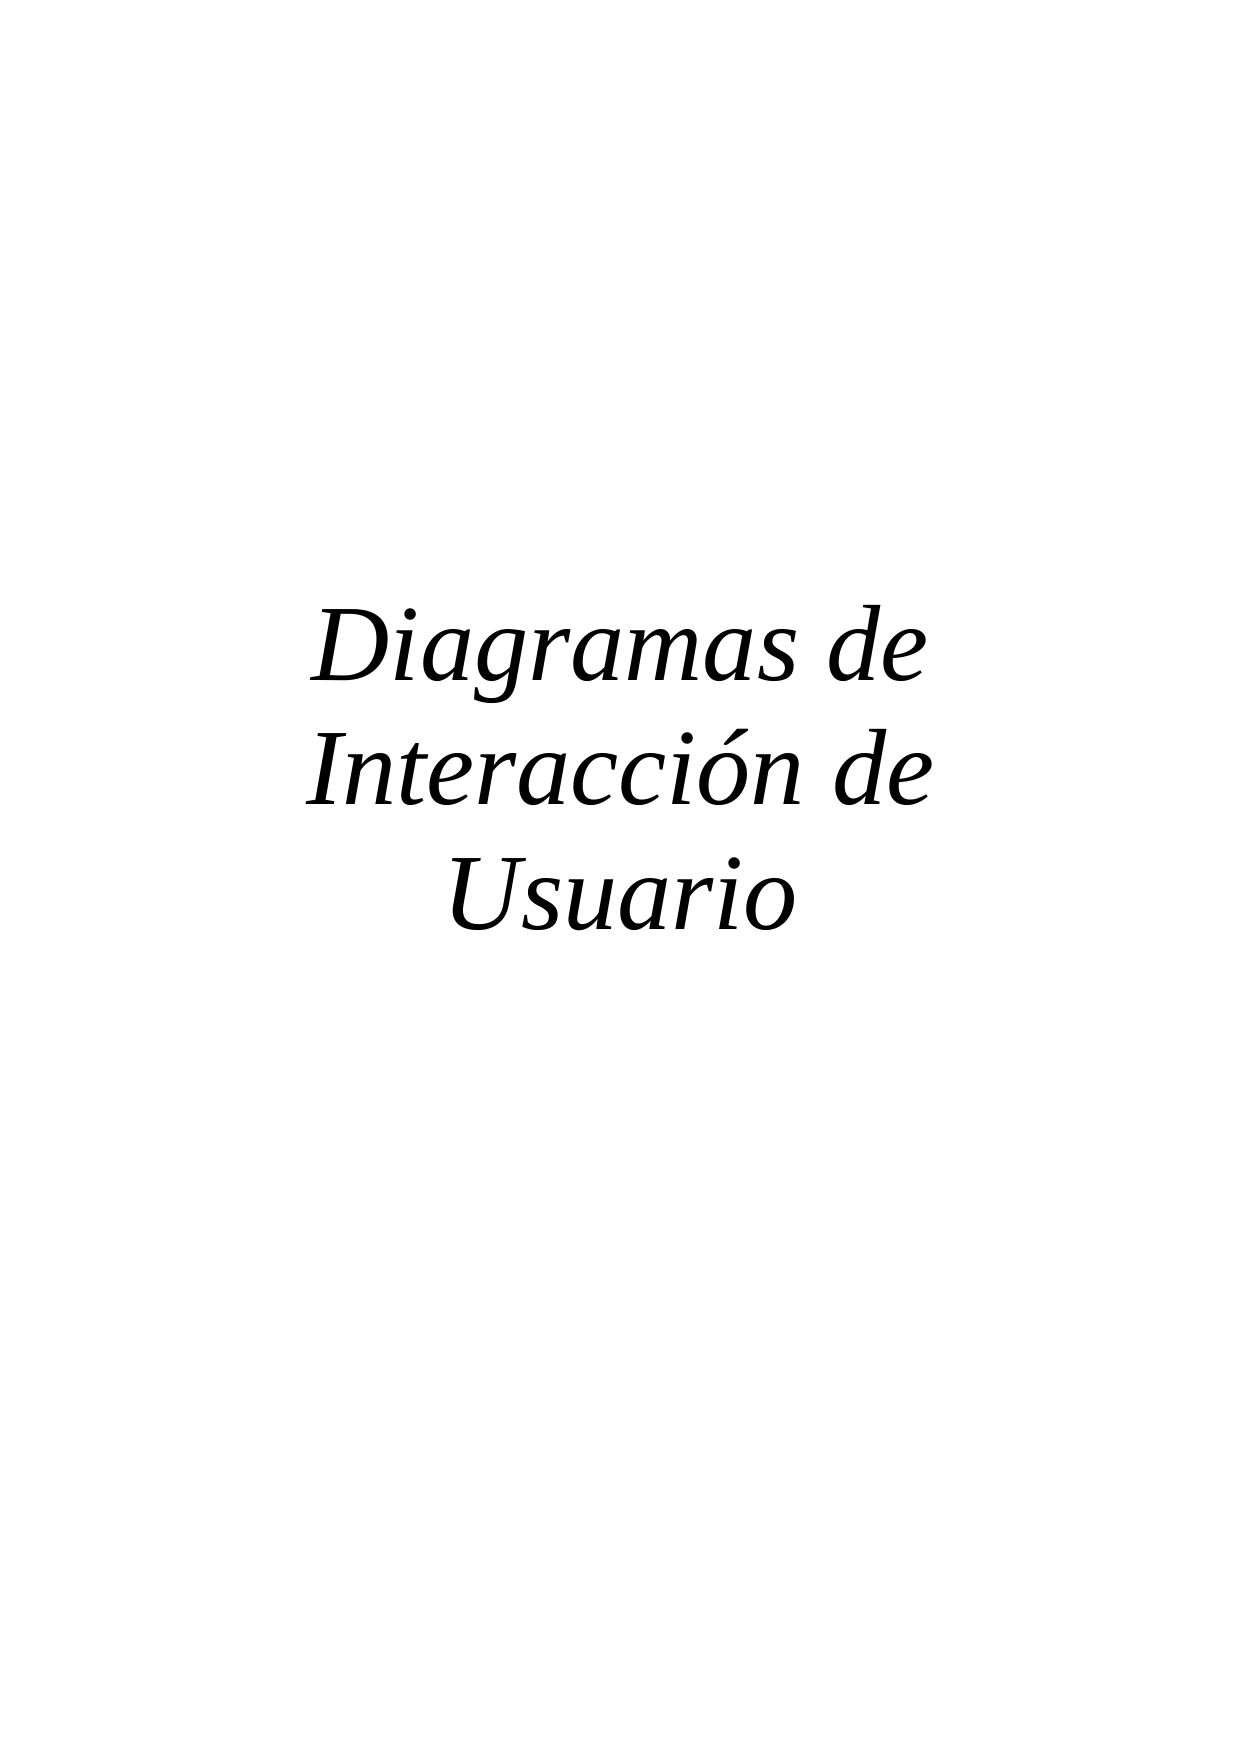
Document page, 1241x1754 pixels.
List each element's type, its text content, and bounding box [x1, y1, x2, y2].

text Diagramas de Interacción de Usuario [177, 579, 1063, 953]
